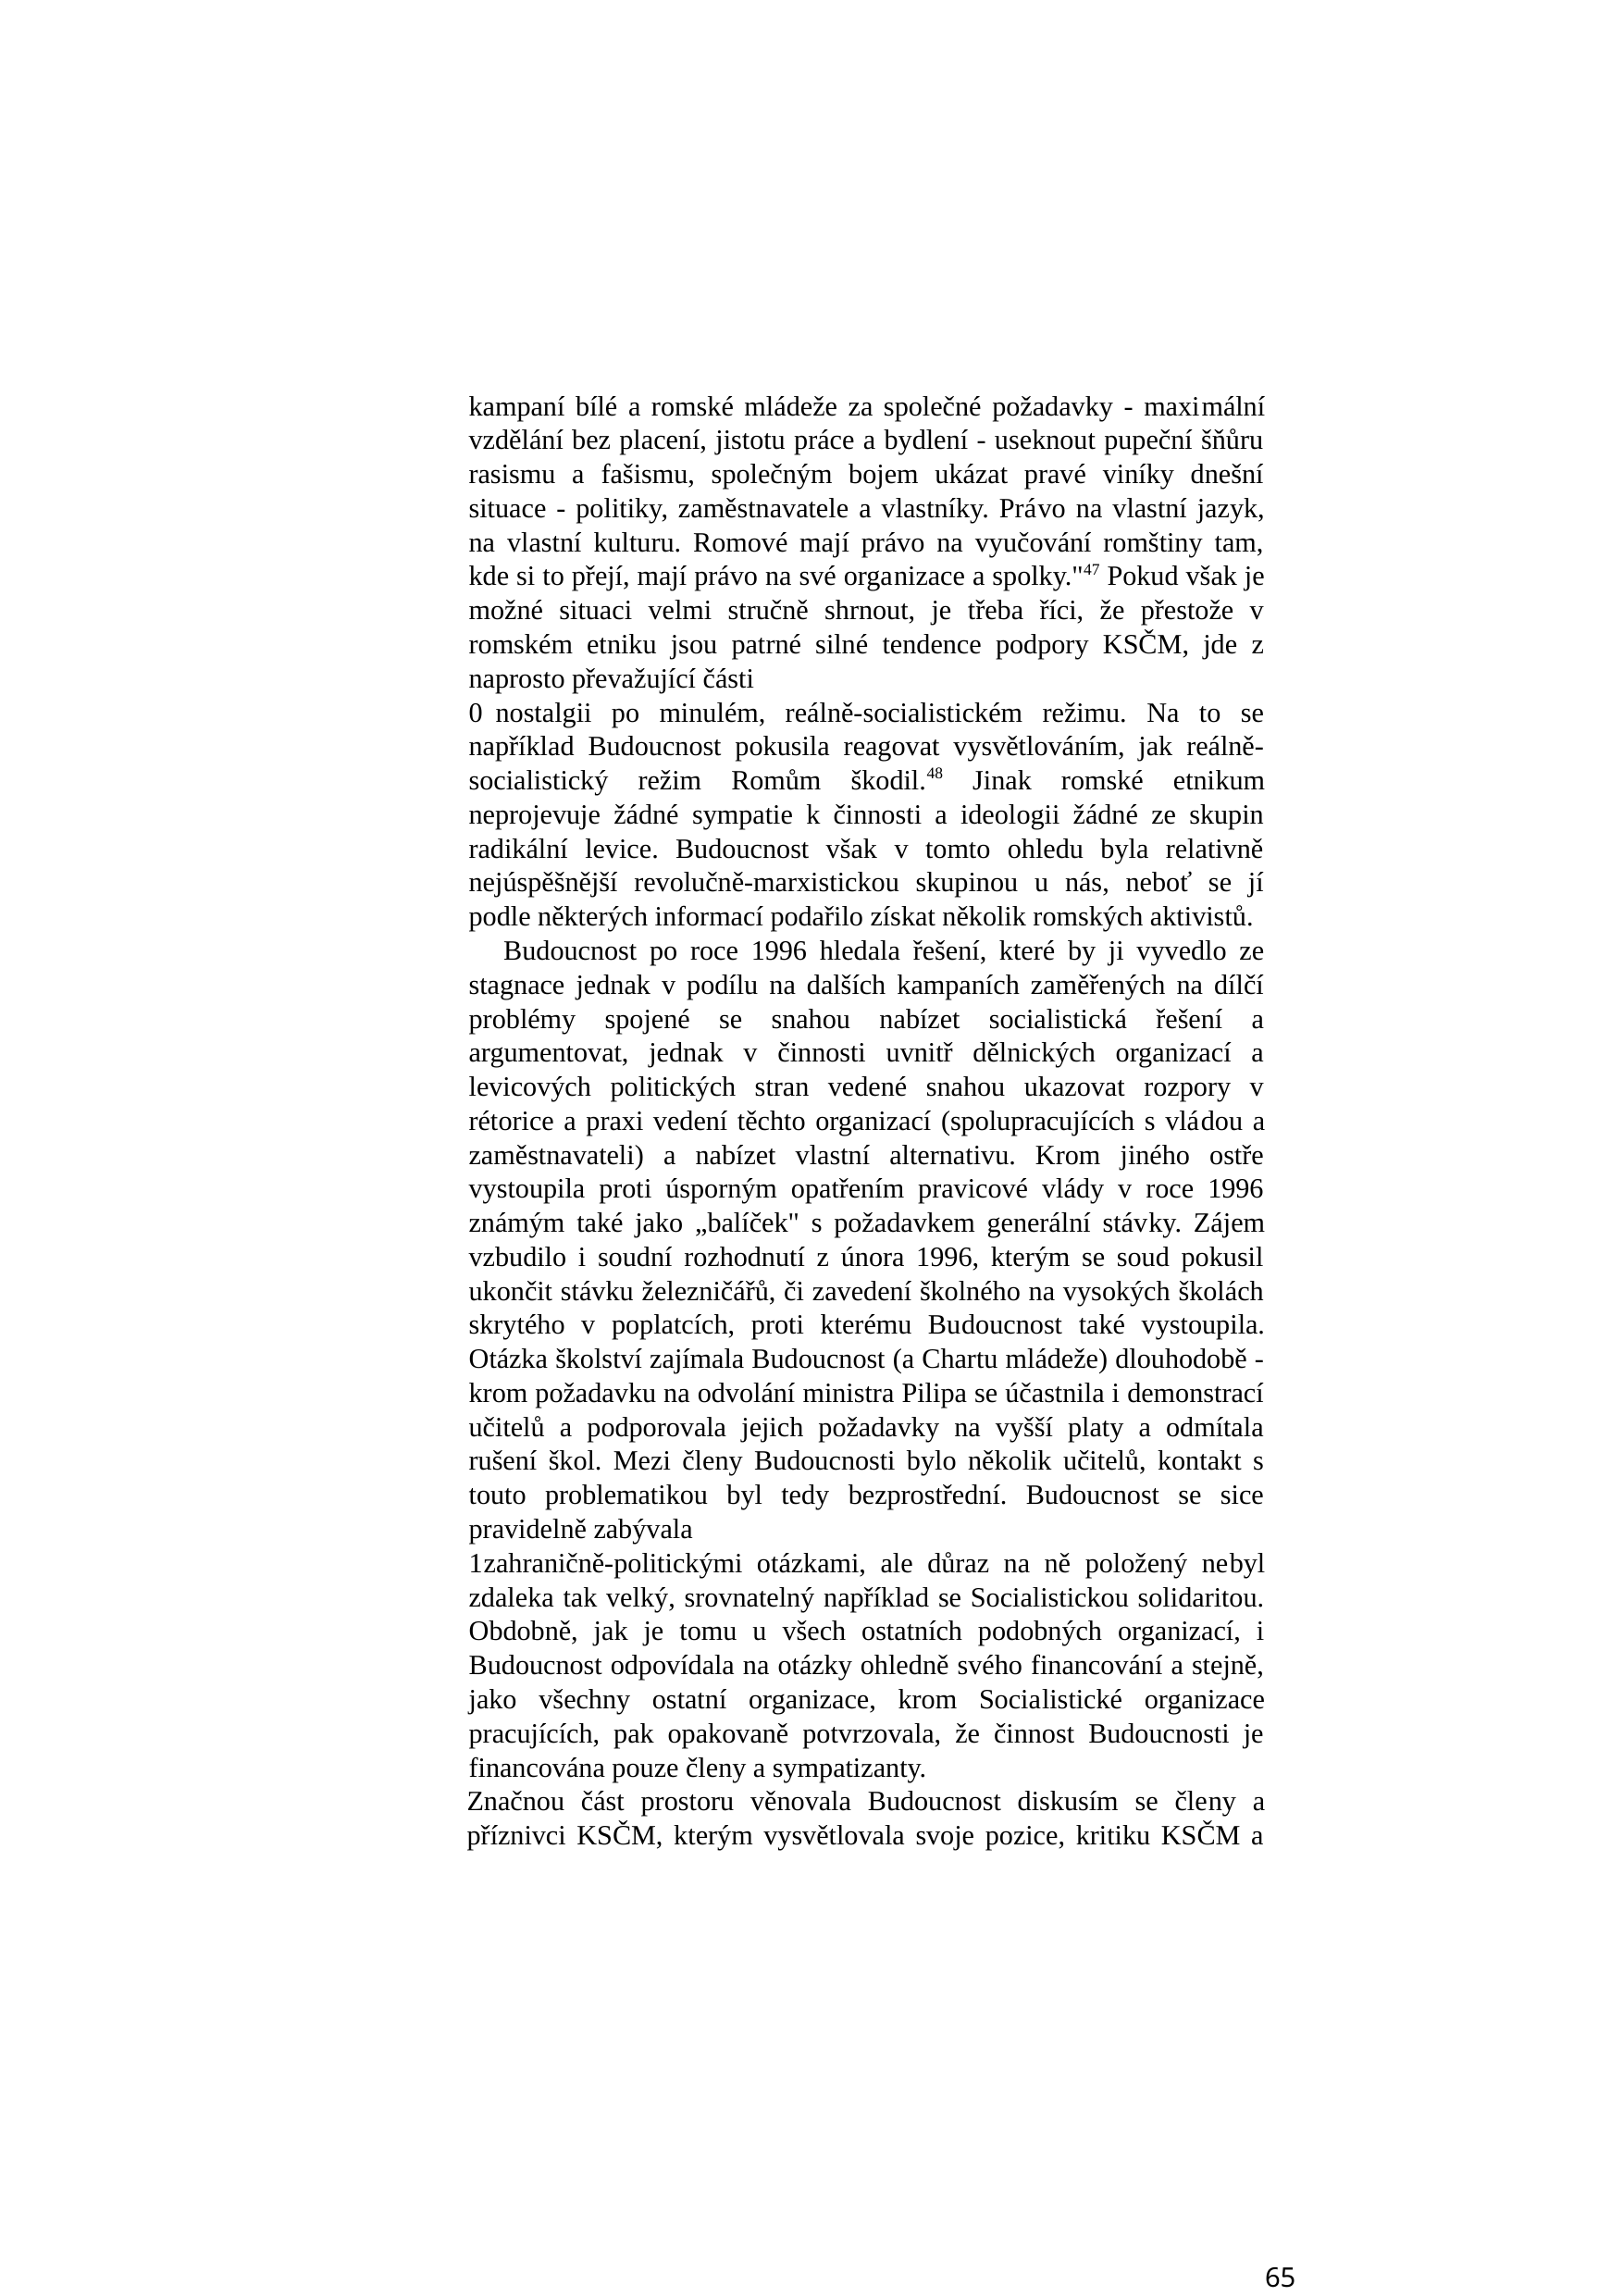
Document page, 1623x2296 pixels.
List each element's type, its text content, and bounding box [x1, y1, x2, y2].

text kampaní bílé a romské mládeže za společné požadavky - maxi­mální vzdělání bez placení, jistotu práce a bydlení - useknout pupeční šňůru rasismu a fašismu, společným bojem ukázat pravé viníky dnešní situace - politiky, zaměstnavatele a vlastníky. Prá­vo na vlastní jazyk, na vlastní kulturu. Romové mají právo na vyučování romštiny tam, kde si to přejí, mají právo na své orga­nizace a spolky."47 Pokud však je možné situaci velmi stručně shrnout, je třeba říci, že přestože v romském etniku jsou patrné silné tendence podpory KSČM, jde z naprosto převažující části [468, 389, 1265, 695]
list nostalgii po minulém, reálně-socialistickém režimu. Na to se například Budoucnost pokusila reagovat vysvětlováním, jak reálně-socialistický režim Romům škodil.48 Jinak romské etni­kum neprojevuje žádné sympatie k činnosti a ideologii žádné ze skupin radikální levice. Budoucnost však v tomto ohledu byla relativně nejúspěšnější revolučně-marxistickou skupinou u nás, neboť se jí podle některých informací podařilo získat několik romských aktivistů. [468, 695, 1265, 933]
text Značnou část prostoru věnovala Budoucnost diskusím se čle­ny a příznivci KSČM, kterým vysvětlovala svoje pozice, kritiku KSČM a [466, 1783, 1265, 1852]
list zahraničně-politickými otázkami, ale důraz na ně položený ne­byl zdaleka tak velký, srovnatelný například se Socialistickou solidaritou. Obdobně, jak je tomu u všech ostatních podobných organizací, i Budoucnost odpovídala na otázky ohledně svého financování a stejně, jako všechny ostatní organizace, krom Socia­listické organizace pracujících, pak opakovaně potvrzovala, že činnost Budoucnosti je financována pouze členy a sympatizanty. [468, 1545, 1265, 1783]
text Budoucnost po roce 1996 hledala řešení, které by ji vyvedlo ze stagnace jednak v podílu na dalších kampaních zaměřených na dílčí problémy spojené se snahou nabízet socialistická řešení a argumentovat, jednak v činnosti uvnitř dělnických organizací a levicových politických stran vedené snahou ukazovat rozpory v rétorice a praxi vedení těchto organizací (spolupracujících s vlá­dou a zaměstnavateli) a nabízet vlastní alternativu. Krom jiného ostře vystoupila proti úsporným opatřením pravicové vlády v roce 1996 známým také jako „balíček" s požadavkem generální stáv­ky. Zájem vzbudilo i soudní rozhodnutí z února 1996, kterým se soud pokusil ukončit stávku železničářů, či zavedení školného na vysokých školách skrytého v poplatcích, proti kterému Bu­doucnost také vystoupila. Otázka školství zajímala Budoucnost (a Chartu mládeže) dlouhodobě - krom požadavku na odvolání ministra Pilipa se účastnila i demonstrací učitelů a podporovala jejich požadavky na vyšší platy a odmítala rušení škol. Mezi členy Budoucnosti bylo několik učitelů, kontakt s touto problematikou byl tedy bezprostřední. Budoucnost se sice pravidelně zabývala [468, 933, 1265, 1545]
